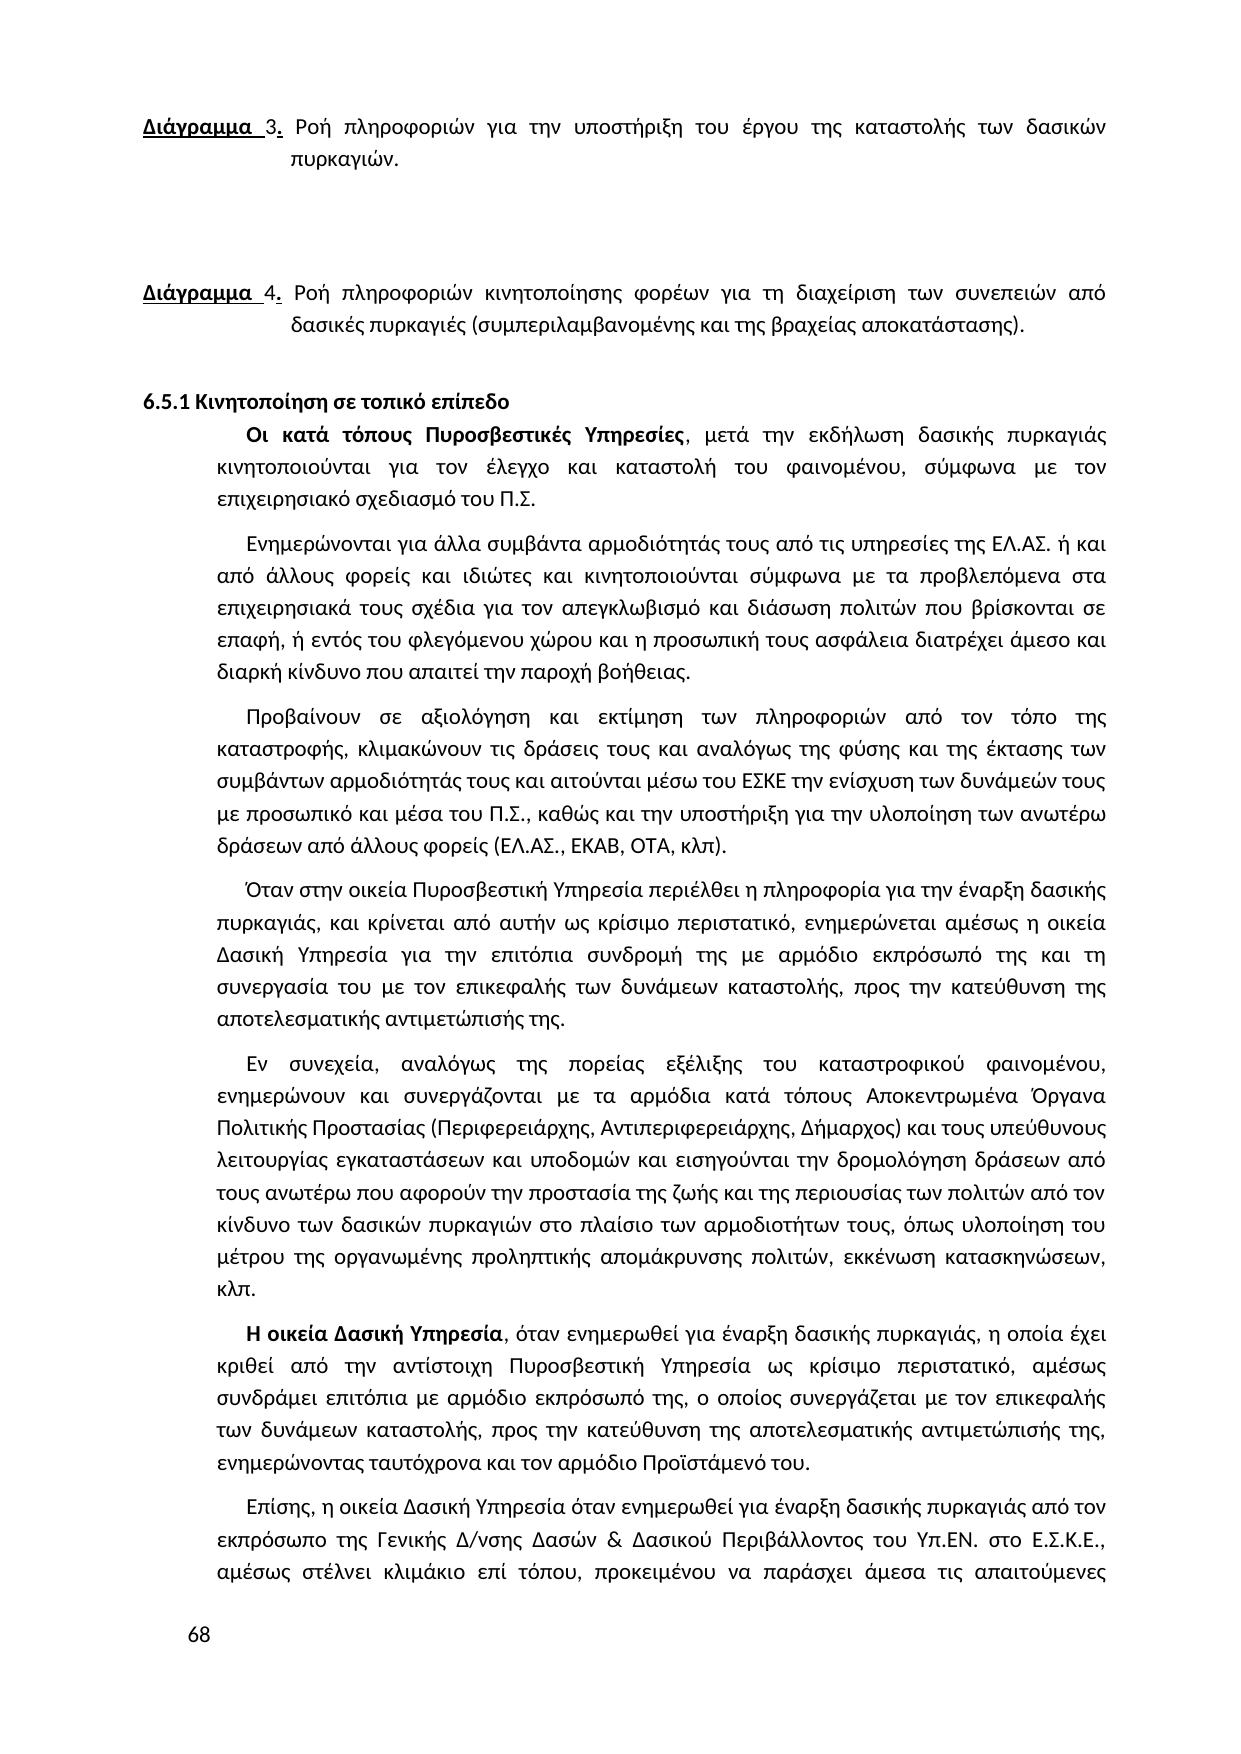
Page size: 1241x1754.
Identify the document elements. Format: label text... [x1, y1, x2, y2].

text Προβαίνουν σε αξιολόγηση και εκτίμηση των πληροφοριών από τον τόπο της καταστροφής, κλιμακώνουν τις δράσεις τους και αναλόγως της φύσης και της έκτασης των συμβάντων αρμοδιότητάς τους και αιτούνται μέσω του ΕΣΚΕ την ενίσχυση των δυνάμεών τους με προσωπικό και μέσα του Π.Σ., καθώς και την υποστήριξη για την υλοποίηση των ανωτέρω δράσεων από άλλους φορείς (ΕΛ.ΑΣ., ΕΚΑΒ, ΟΤΑ, κλπ). [217, 702, 1107, 859]
text Η οικεία Δασική Υπηρεσία, όταν ενημερωθεί για έναρξη δασικής πυρκαγιάς, η οποία έχει κριθεί από την αντίστοιχη Πυροσβεστική Υπηρεσία ως κρίσιμο περιστατικό, αμέσως συνδράμει επιτόπια με αρμόδιο εκπρόσωπό της, ο οποίος συνεργάζεται με τον επικεφαλής των δυνάμεων καταστολής, προς την κατεύθυνση της αποτελεσματικής αντιμετώπισής της, ενημερώνοντας ταυτόχρονα και τον αρμόδιο Προϊστάμενό του. [217, 1319, 1107, 1476]
text Ενημερώνονται για άλλα συμβάντα αρμοδιότητάς τους από τις υπηρεσίες της ΕΛ.ΑΣ. ή και από άλλους φορείς και ιδιώτες και κινητοποιούνται σύμφωνα με τα προβλεπόμενα στα επιχειρησιακά τους σχέδια για τον απεγκλωβισμό και διάσωση πολιτών που βρίσκονται σε επαφή, ή εντός του φλεγόμενου χώρου και η προσωπική τους ασφάλεια διατρέχει άμεσο και διαρκή κίνδυνο που απαιτεί την παροχή βοήθειας. [217, 529, 1107, 686]
text Επίσης, η οικεία Δασική Υπηρεσία όταν ενημερωθεί για έναρξη δασικής πυρκαγιάς από τον εκπρόσωπο της Γενικής Δ/νσης Δασών & Δασικού Περιβάλλοντος του Υπ.ΕΝ. στο Ε.Σ.Κ.Ε., αμέσως στέλνει κλιμάκιο επί τόπου, προκειμένου να παράσχει άμεσα τις απαιτούμενες [217, 1492, 1107, 1585]
text Διάγραμμα 4. Ροή πληροφοριών κινητοποίησης φορέων για τη διαχείριση των συνεπειών από δασικές πυρκαγιές (συμπεριλαμβανομένης και της βραχείας αποκατάστασης). [143, 278, 1107, 339]
text Εν συνεχεία, αναλόγως της πορείας εξέλιξης του καταστροφικού φαινομένου, ενημερώνουν και συνεργάζονται με τα αρμόδια κατά τόπους Αποκεντρωμένα Όργανα Πολιτικής Προστασίας (Περιφερειάρχης, Αντιπεριφερειάρχης, Δήμαρχος) και τους υπεύθυνους λειτουργίας εγκαταστάσεων και υποδομών και εισηγούνται την δρομολόγηση δράσεων από τους ανωτέρω που αφορούν την προστασία της ζωής και της περιουσίας των πολιτών από τον κίνδυνο των δασικών πυρκαγιών στο πλαίσιο των αρμοδιοτήτων τους, όπως υλοποίηση του μέτρου της οργανωμένης προληπτικής απομάκρυνσης πολιτών, εκκένωση κατασκηνώσεων, κλπ. [217, 1049, 1107, 1302]
text Διάγραμμα 3. Ροή πληροφοριών για την υποστήριξη του έργου της καταστολής των δασικών πυρκαγιών. [143, 112, 1107, 172]
text Όταν στην οικεία Πυροσβεστική Υπηρεσία περιέλθει η πληροφορία για την έναρξη δασικής πυρκαγιάς, και κρίνεται από αυτήν ως κρίσιμο περιστατικό, ενημερώνεται αμέσως η οικεία Δασική Υπηρεσία για την επιτόπια συνδρομή της με αρμόδιο εκπρόσωπό της και τη συνεργασία του με τον επικεφαλής των δυνάμεων καταστολής, προς την κατεύθυνση της αποτελεσματικής αντιμετώπισής της. [217, 876, 1107, 1032]
subtitle 6.5.1 Κινητοποίηση σε τοπικό επίπεδο [143, 387, 1103, 416]
text Οι κατά τόπους Πυροσβεστικές Υπηρεσίες, μετά την εκδήλωση δασικής πυρκαγιάς κινητοποιούνται για τον έλεγχο και καταστολή του φαινομένου, σύμφωνα με τον επιχειρησιακό σχεδιασμό του Π.Σ. [217, 420, 1107, 512]
